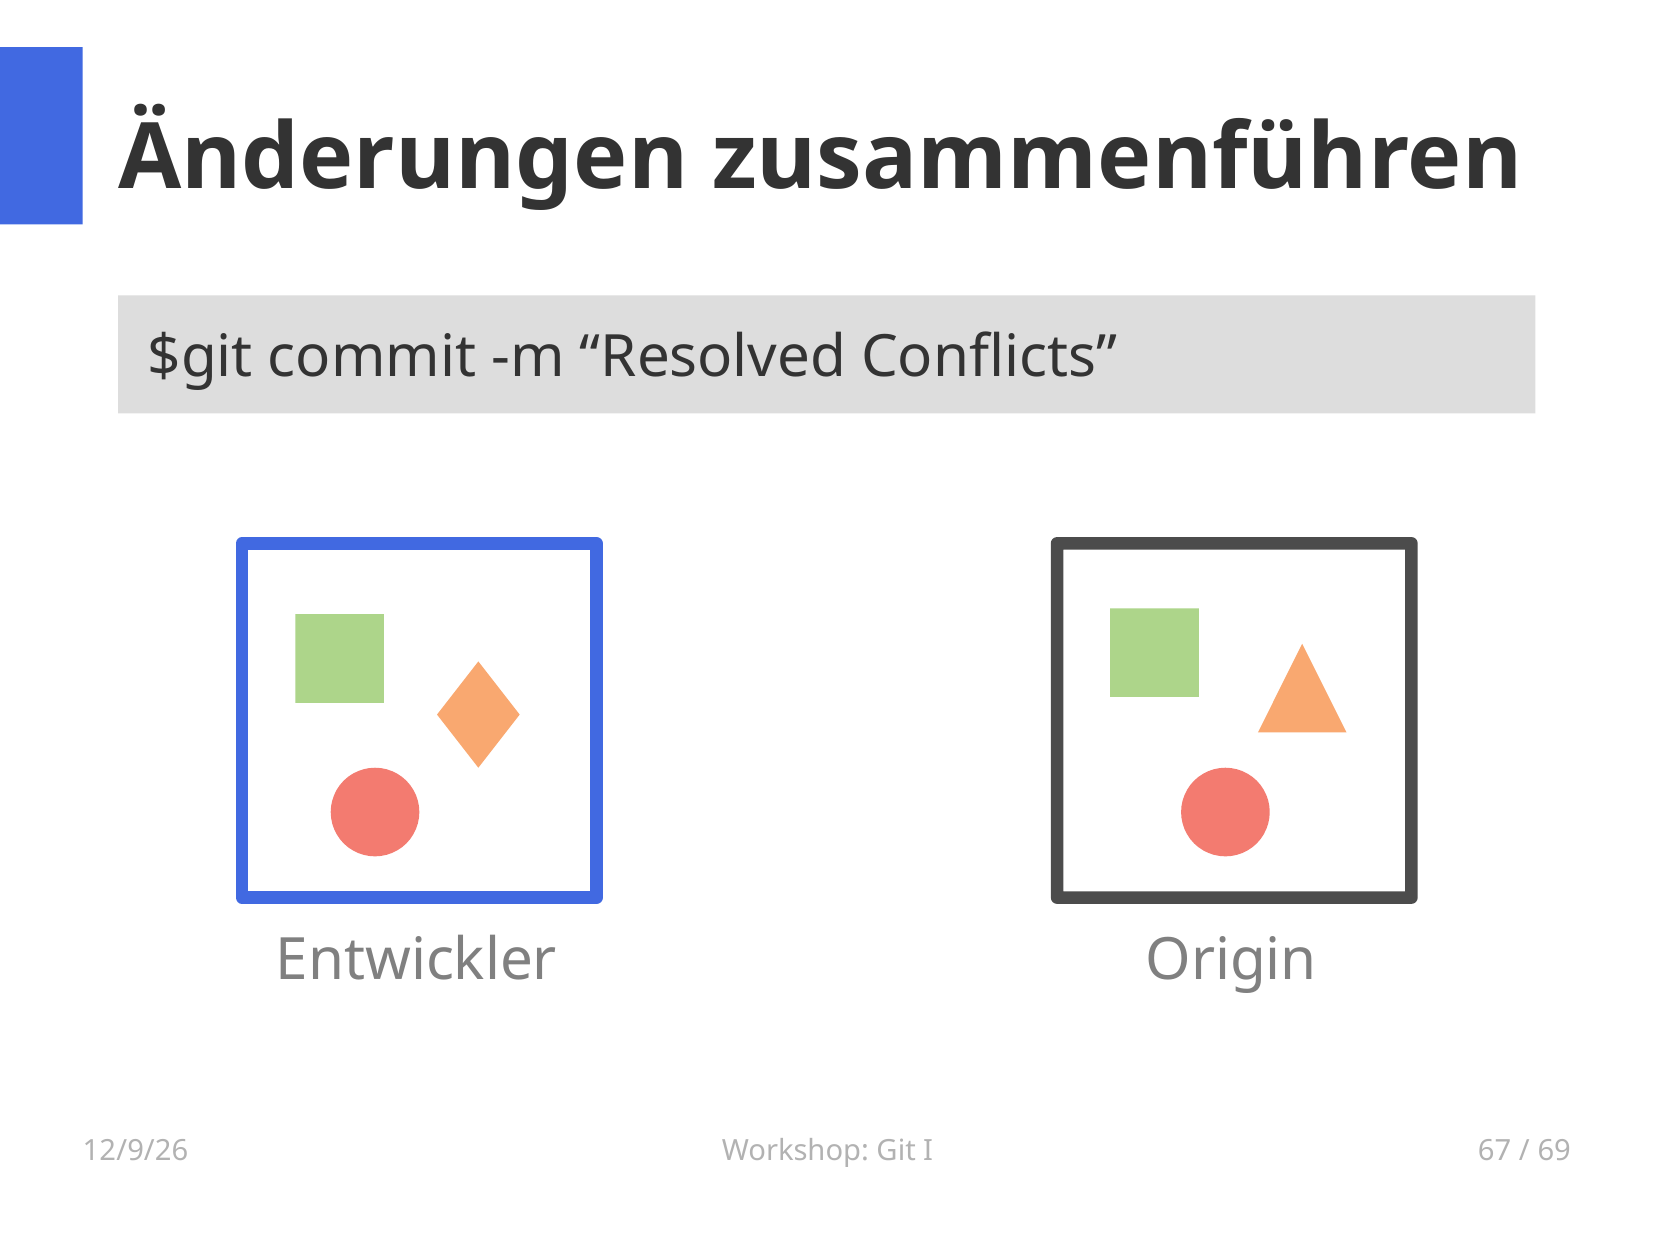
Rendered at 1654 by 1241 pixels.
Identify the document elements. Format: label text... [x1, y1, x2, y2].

title Änderungen zusammenführen [118, 49, 1571, 257]
text_box Entwickler [236, 897, 597, 1016]
text_box [330, 767, 420, 857]
list $git commit -m “Resolved Conflicts” [118, 295, 1536, 414]
text_box [437, 661, 520, 768]
text_box [1181, 767, 1270, 857]
text_box [1257, 643, 1347, 733]
text_box [295, 614, 384, 703]
text_box [1110, 608, 1199, 697]
text_box Origin [1051, 897, 1412, 1016]
